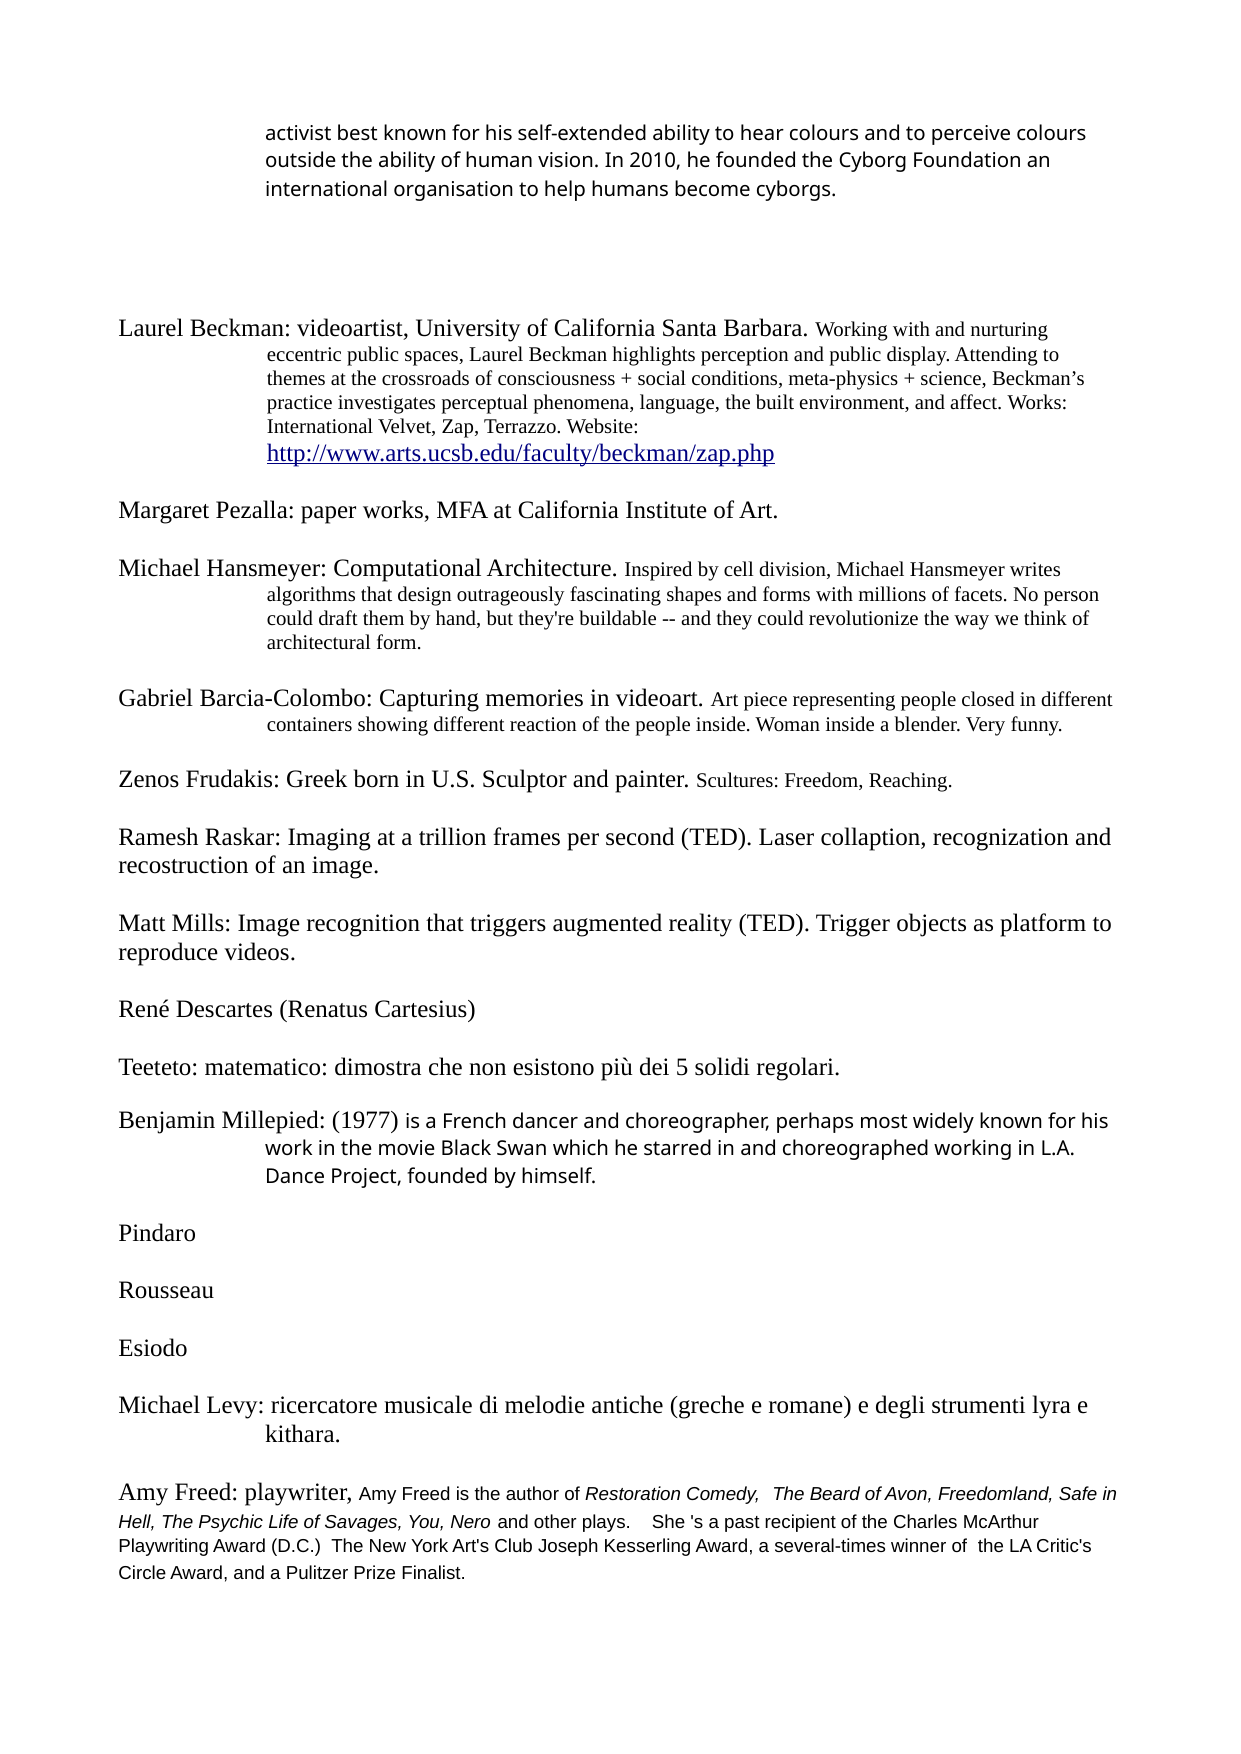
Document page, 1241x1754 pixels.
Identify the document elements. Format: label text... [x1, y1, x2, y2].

text Michael Hansmeyer: Computational Architecture. Inspired by cell division, Michael Hansmeyer writes algorithms that design outrageously fascinating shapes and forms with millions of facets. No person could draft them by hand, but they're buildable -- and they could revolutionize the way we think of architectural form. [118, 553, 1122, 654]
text Benjamin Millepied: (1977) is a French dancer and choreographer, perhaps most widely known for his work in the movie Black Swan which he starred in and choreographed working in L.A. Dance Project, founded by himself. [118, 1105, 1122, 1189]
text Zenos Frudakis: Greek born in U.S. Sculptor and painter. Scultures: Freedom, Reaching. [118, 764, 1122, 793]
text Margaret Pezalla: paper works, MFA at California Institute of Art. [118, 496, 1122, 524]
text Laurel Beckman: videoartist, University of California Santa Barbara. Working with and nurturing eccentric public spaces, Laurel Beckman highlights perception and public display. Attending to themes at the crossroads of consciousness + social conditions, meta-physics + science, Beckman’s practice investigates perceptual phenomena, language, the built environment, and affect. Works: International Velvet, Zap, Terrazzo. Website: http://www.arts.ucsb.edu/faculty/beckman/zap.php [118, 313, 1122, 467]
text Pindaro [118, 1218, 1122, 1247]
text Ramesh Raskar: Imaging at a trillion frames per second (TED). Laser collaption, recognization and recostruction of an image. [118, 822, 1122, 879]
text Michael Levy: ricercatore musicale di melodie antiche (greche e romane) e degli strumenti lyra e kithara. [118, 1391, 1122, 1448]
text René Descartes (Renatus Cartesius) [118, 994, 1122, 1023]
text Teeteto: matematico: dimostra che non esistono più dei 5 solidi regolari. [118, 1052, 1122, 1081]
text Rousseau [118, 1276, 1122, 1304]
text Matt Mills: Image recognition that triggers augmented reality (TED). Trigger objects as platform to reproduce videos. [118, 908, 1122, 966]
text Amy Freed: playwriter, Amy Freed is the author of Restoration Comedy, The Beard of Avon, Freedomland, Safe in Hell, The Psychic Life of Savages, You, Nero and other plays. She 's a past recipient of the Charles McArthur Playwriting Award (D.C.) The New York Art's Club Joseph Kesserling Award, a several-times winner of the LA Critic's Circle Award, and a Pulitzer Prize Finalist. [118, 1477, 1122, 1585]
text Gabriel Barcia-Colombo: Capturing memories in videoart. Art piece representing people closed in different containers showing different reaction of the people inside. Woman inside a blender. Very funny. [118, 683, 1122, 736]
text Esiodo [118, 1333, 1122, 1362]
text activist best known for his self-extended ability to hear colours and to perceive colours outside the ability of human vision. In 2010, he founded the Cyborg Foundation an international organisation to help humans become cyborgs. [118, 118, 1122, 203]
